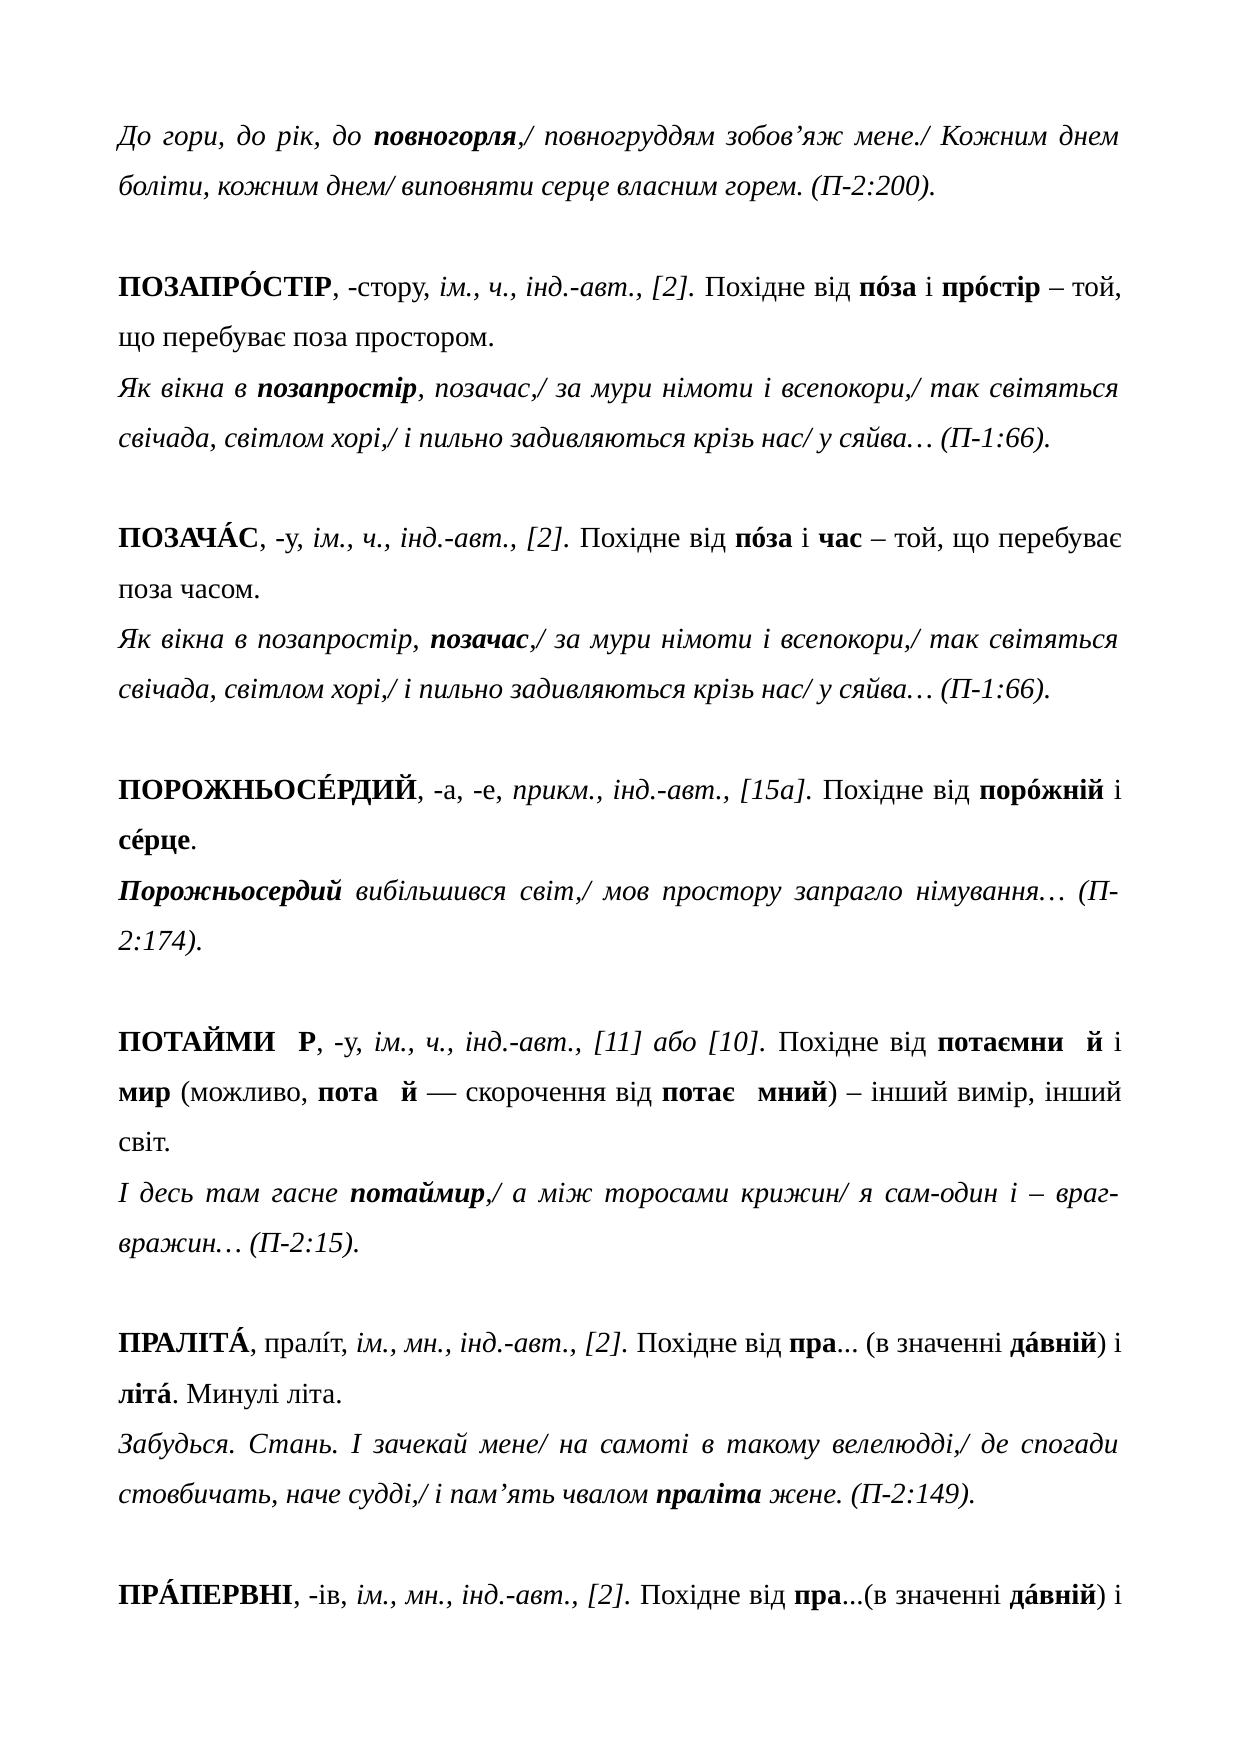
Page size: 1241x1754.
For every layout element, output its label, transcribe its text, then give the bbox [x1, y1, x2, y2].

text Позапрóстір, -стору, ім., ч., інд.-авт., [2]. Похідне від пóза і прóстір – той, що перебуває поза простором. [118, 269, 1122, 353]
text Прáпервні, -ів, ім., мн., інд.-авт., [2]. Похідне від пра...(в значенні дáвній) і [118, 1577, 1122, 1611]
text Порожньосéрдий, -а, -е, прикм., інд.-авт., [15а]. Похідне від порóжній і сéрце. [118, 772, 1122, 856]
text До гори, до рік, до повногорля,/ повногруддям зобов’яж мене./ Кожним днем боліти, кожним днем/ виповняти серце власним горем. (П-2:200). [118, 118, 1122, 202]
text Порожньосердий вибільшився світ,/ мов простору запрагло німування… (П-2:174). [118, 873, 1122, 957]
text І десь там гасне потаймир,/ а між торосами крижин/ я сам-один і – враг-вражин… (П-2:15). [118, 1175, 1122, 1258]
text Пралітá, пралíт, ім., мн., інд.-авт., [2]. Похідне від пра... (в значенні дáвній) і літá. Минулі літа. [118, 1326, 1122, 1409]
text Позачáс, -у, ім., ч., інд.-авт., [2]. Похідне від пóза і час – той, що перебуває поза часом. [118, 521, 1122, 604]
text Потаймир, -у, ім., ч., інд.-авт., [11] або [10]. Похідне від потаємний і мир (можливо, потай — скорочення від потаємний) – інший вимір, інший світ. [118, 1024, 1122, 1158]
text Як вікна в позапростір, позачас,/ за мури німоти і всепокори,/ так світяться свічада, світлом хорі,/ і пильно задивляються крізь нас/ у сяйва… (П-1:66). [118, 370, 1122, 453]
text Забудься. Стань. І зачекай мене/ на самоті в такому велелюдді,/ де спогади стовбичать, наче судді,/ і пам’ять чвалом праліта жене. (П-2:149). [118, 1426, 1122, 1510]
text Як вікна в позапростір, позачас,/ за мури німоти і всепокори,/ так світяться свічада, світлом хорі,/ і пильно задивляються крізь нас/ у сяйва… (П-1:66). [118, 621, 1122, 705]
